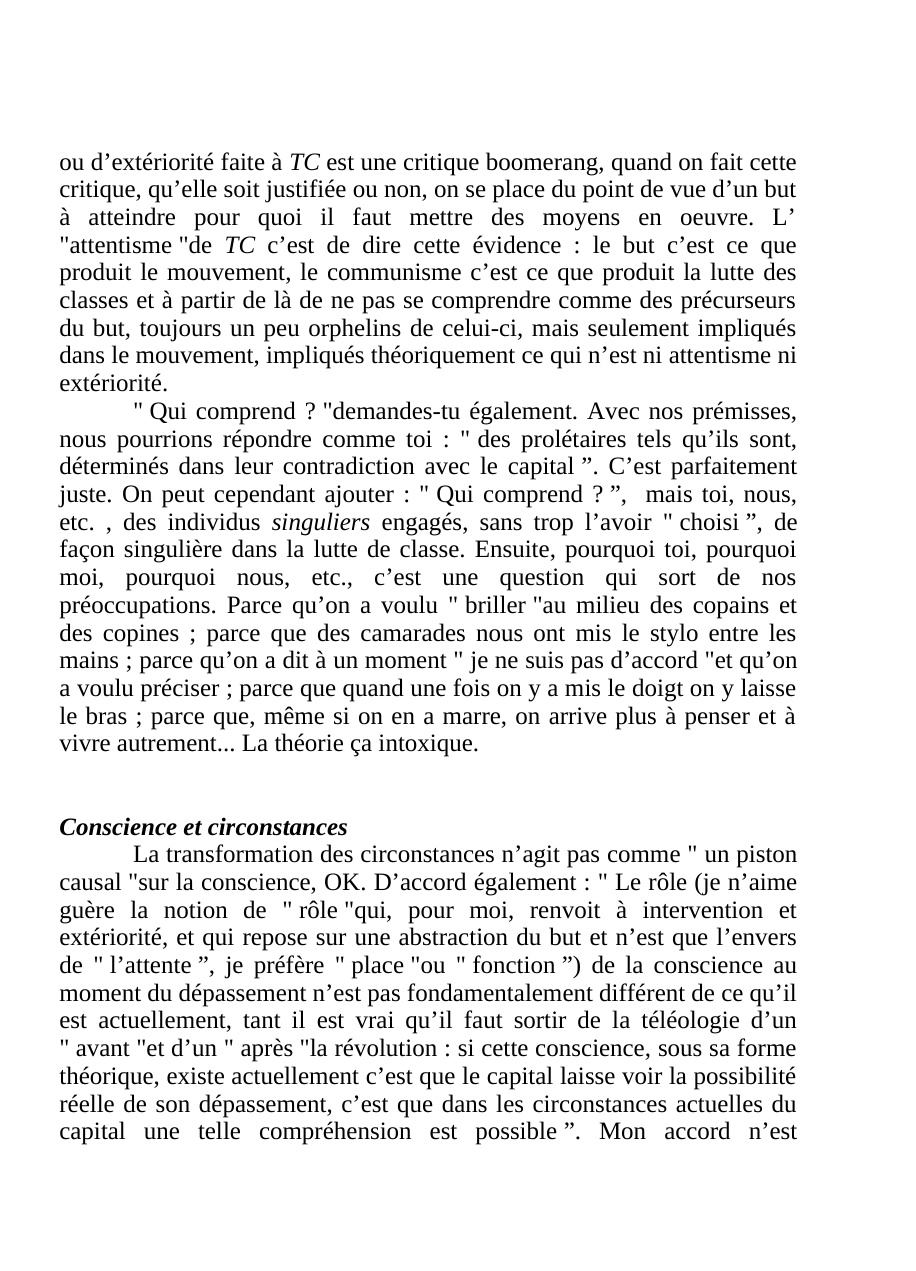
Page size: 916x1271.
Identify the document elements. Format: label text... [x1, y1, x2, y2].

text ou d’extériorité faite à TC est une critique boomerang, quand on fait cette critique, qu’elle soit justifiée ou non, on se place du point de vue d’un but à atteindre pour quoi il faut mettre des moyens en oeuvre. L’ "attentisme "de TC c’est de dire cette évidence : le but c’est ce que produit le mouvement, le communisme c’est ce que produit la lutte des classes et à partir de là de ne pas se comprendre comme des précurseurs du but, toujours un peu orphelins de celui-ci, mais seulement impliqués dans le mouvement, impliqués théoriquement ce qui n’est ni attentisme ni extériorité. [59, 148, 797, 397]
text " Qui comprend ? "demandes-tu également. Avec nos prémisses, nous pourrions répondre comme toi : " des prolétaires tels qu’ils sont, déterminés dans leur contradiction avec le capital ”. C’est parfaitement juste. On peut cependant ajouter : " Qui comprend ? ”, mais toi, nous, etc. , des individus singuliers engagés, sans trop l’avoir " choisi ”, de façon singulière dans la lutte de classe. Ensuite, pourquoi toi, pourquoi moi, pourquoi nous, etc., c’est une question qui sort de nos préoccupations. Parce qu’on a voulu " briller "au milieu des copains et des copines ; parce que des camarades nous ont mis le stylo entre les mains ; parce qu’on a dit à un moment " je ne suis pas d’accord "et qu’on a voulu préciser ; parce que quand une fois on y a mis le doigt on y laisse le bras ; parce que, même si on en a marre, on arrive plus à penser et à vivre autrement... La théorie ça intoxique. [59, 397, 797, 757]
subtitle Conscience et circonstances [59, 813, 797, 840]
text La transformation des circonstances n’agit pas comme " un piston causal "sur la conscience, OK. D’accord également : " Le rôle (je n’aime guère la notion de " rôle "qui, pour moi, renvoit à intervention et extériorité, et qui repose sur une abstraction du but et n’est que l’envers de " l’attente ”, je préfère " place "ou " fonction ”) de la conscience au moment du dépassement n’est pas fondamentalement différent de ce qu’il est actuellement, tant il est vrai qu’il faut sortir de la téléologie d’un " avant "et d’un " après "la révolution : si cette conscience, sous sa forme théorique, existe actuellement c’est que le capital laisse voir la possibilité réelle de son dépassement, c’est que dans les circonstances actuelles du capital une telle compréhension est possible ”. Mon accord n’est [59, 840, 797, 1145]
